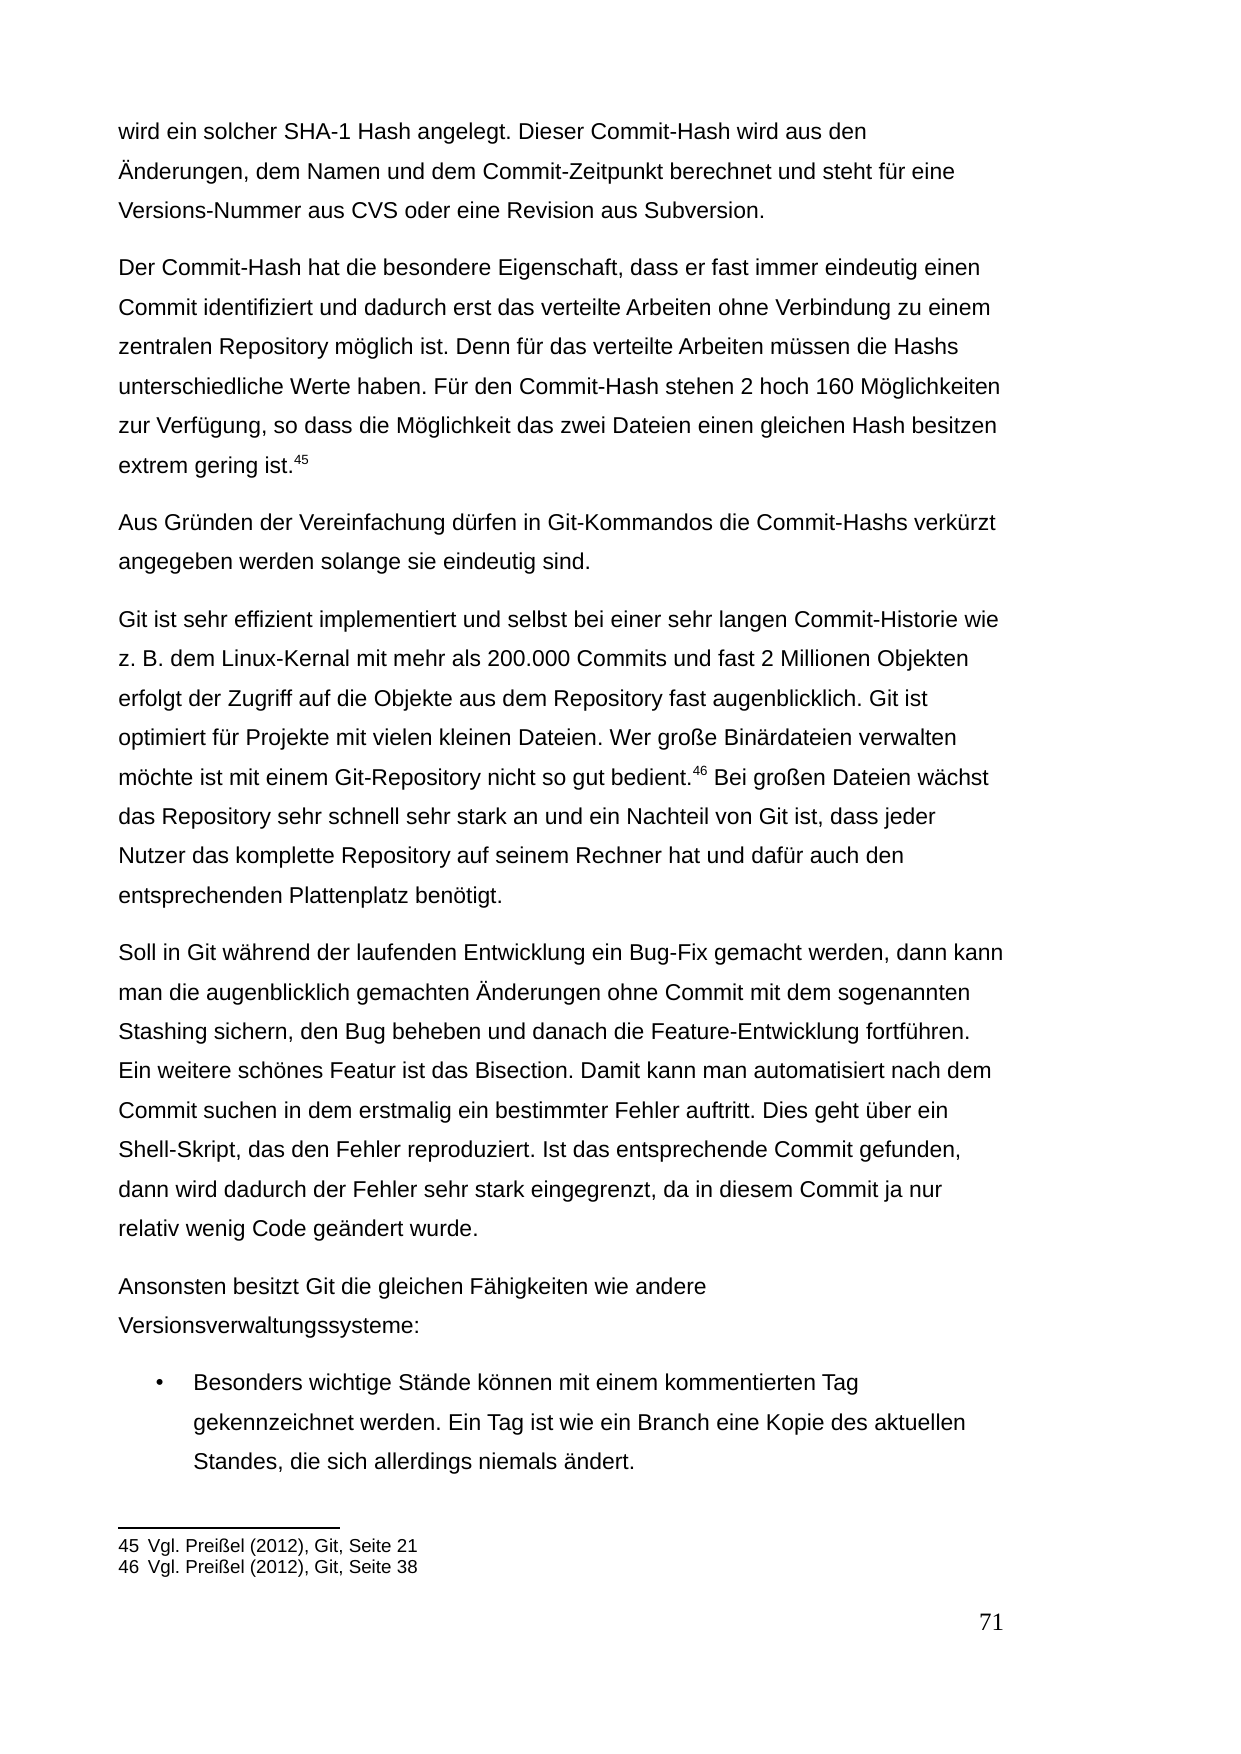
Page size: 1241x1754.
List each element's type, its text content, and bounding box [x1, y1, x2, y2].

text Aus Gründen der Vereinfachung dürfen in Git-Kommandos die Commit-Hashs verkürzt angegeben werden solange sie eindeutig sind. [118, 509, 1004, 575]
text Vgl. Preißel (2012), Git, Seite 21 [118, 1534, 1004, 1556]
list Besonders wichtige Stände können mit einem kommentierten Tag gekennzeichnet werden. Ein Tag ist wie ein Branch eine Kopie des aktuellen Standes, die sich allerdings niemals ändert. [156, 1369, 1004, 1474]
text Soll in Git während der laufenden Entwicklung ein Bug-Fix gemacht werden, dann kann man die augenblicklich gemachten Änderungen ohne Commit mit dem sogenannten Stashing sichern, den Bug beheben und danach die Feature-Entwicklung fortführen. Ein weitere schönes Featur ist das Bisection. Damit kann man automatisiert nach dem Commit suchen in dem erstmalig ein bestimmter Fehler auftritt. Dies geht über ein Shell-Skript, das den Fehler reproduziert. Ist das entsprechende Commit gefunden, dann wird dadurch der Fehler sehr stark eingegrenzt, da in diesem Commit ja nur relativ wenig Code geändert wurde. [118, 939, 1004, 1242]
text Vgl. Preißel (2012), Git, Seite 38 [118, 1556, 1004, 1578]
text Der Commit-Hash hat die besondere Eigenschaft, dass er fast immer eindeutig einen Commit identifiziert und dadurch erst das verteilte Arbeiten ohne Verbindung zu einem zentralen Repository möglich ist. Denn für das verteilte Arbeiten müssen die Hashs unterschiedliche Werte haben. Für den Commit-Hash stehen 2 hoch 160 Möglichkeiten zur Verfügung, so dass die Möglichkeit das zwei Dateien einen gleichen Hash besitzen extrem gering ist. [118, 254, 1004, 478]
text Ansonsten besitzt Git die gleichen Fähigkeiten wie andere Versionsverwaltungssysteme: [118, 1273, 1004, 1338]
text wird ein solcher SHA-1 Hash angelegt. Dieser Commit-Hash wird aus den Änderungen, dem Namen und dem Commit-Zeitpunkt berechnet und steht für eine Versions-Nummer aus CVS oder eine Revision aus Subversion. [118, 118, 1004, 223]
text Git ist sehr effizient implementiert und selbst bei einer sehr langen Commit-Historie wie z. B. dem Linux-Kernal mit mehr als 200.000 Commits und fast 2 Millionen Objekten erfolgt der Zugriff auf die Objekte aus dem Repository fast augenblicklich. Git ist optimiert für Projekte mit vielen kleinen Dateien. Wer große Binärdateien verwalten möchte ist mit einem Git-Repository nicht so gut bedient. Bei großen Dateien wächst das Repository sehr schnell sehr stark an und ein Nachteil von Git ist, dass jeder Nutzer das komplette Repository auf seinem Rechner hat und dafür auch den entsprechenden Plattenplatz benötigt. [118, 606, 1004, 908]
